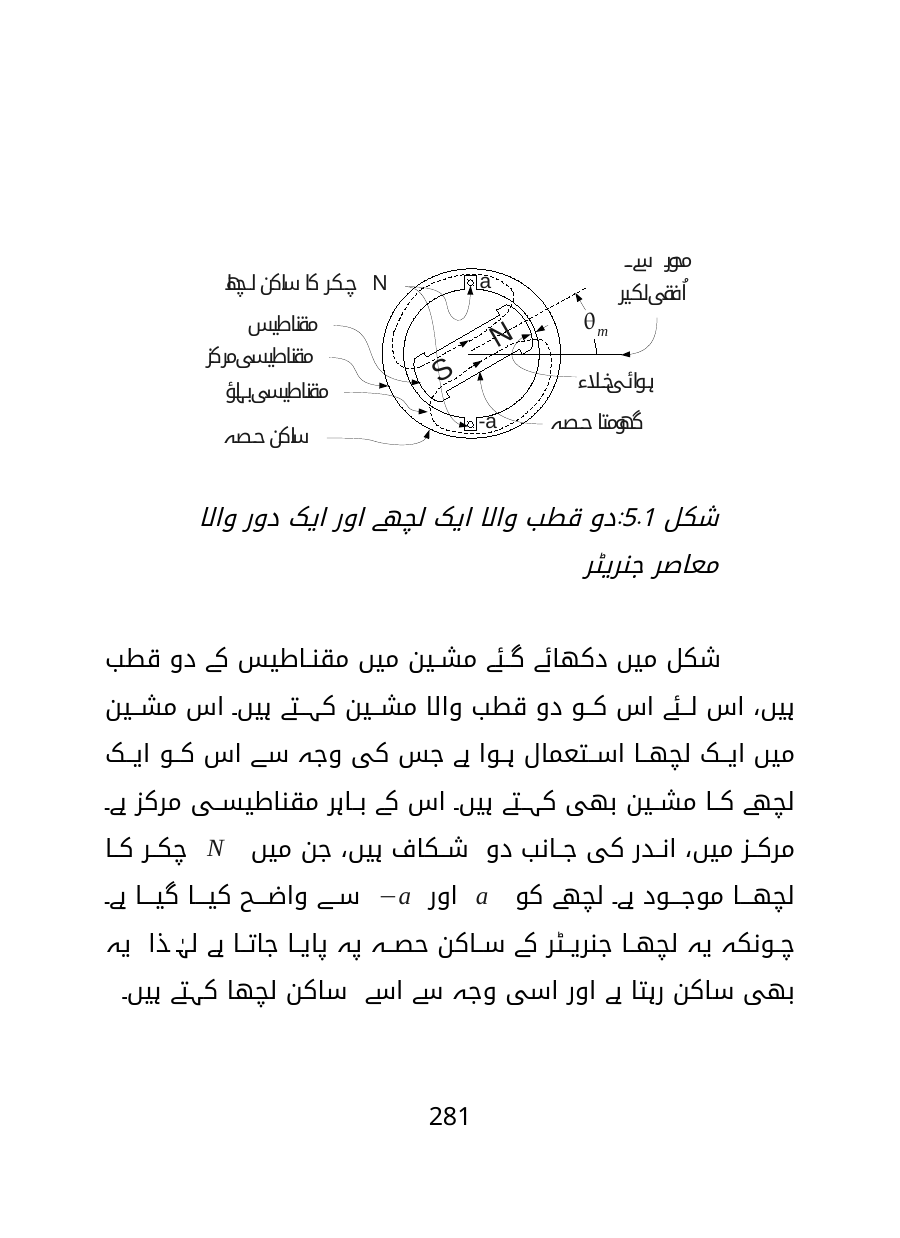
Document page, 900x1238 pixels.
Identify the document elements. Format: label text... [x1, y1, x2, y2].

text شکل 5.1:دو قطب والا ایک لچھے اور ایک دور والا معاصر جنریٹر [182, 181, 718, 589]
text شکل میں دکھائے گئے مشین میں مقناطیس کے دو قطب ہیں، اس لئے اس کو دو قطب والا مشین کہتے ہیں۔ اس مشین میں ایک لچھا استعمال ہوا ہے جس کی وجہ سے اس کو ایک لچھے کا مشین بھی کہتے ہیں۔ اس کے باہر مقناطیسی مرکز ہے۔ مرکز میں، اندر کی جانب دو شکاف ہیں، جن میں چکر کا لچھا موجود ہے۔ لچھے کو اورسے واضح کیا گیا ہے۔ چونکہ یہ لچھا جنریٹر کے ساکن حصہ پہ پایا جاتا ہے لہٰذا یہ بھی ساکن رہتا ہے اور اسی وجہ سے اسے ساکن لچھا کہتے ہیں۔ [105, 636, 795, 1015]
